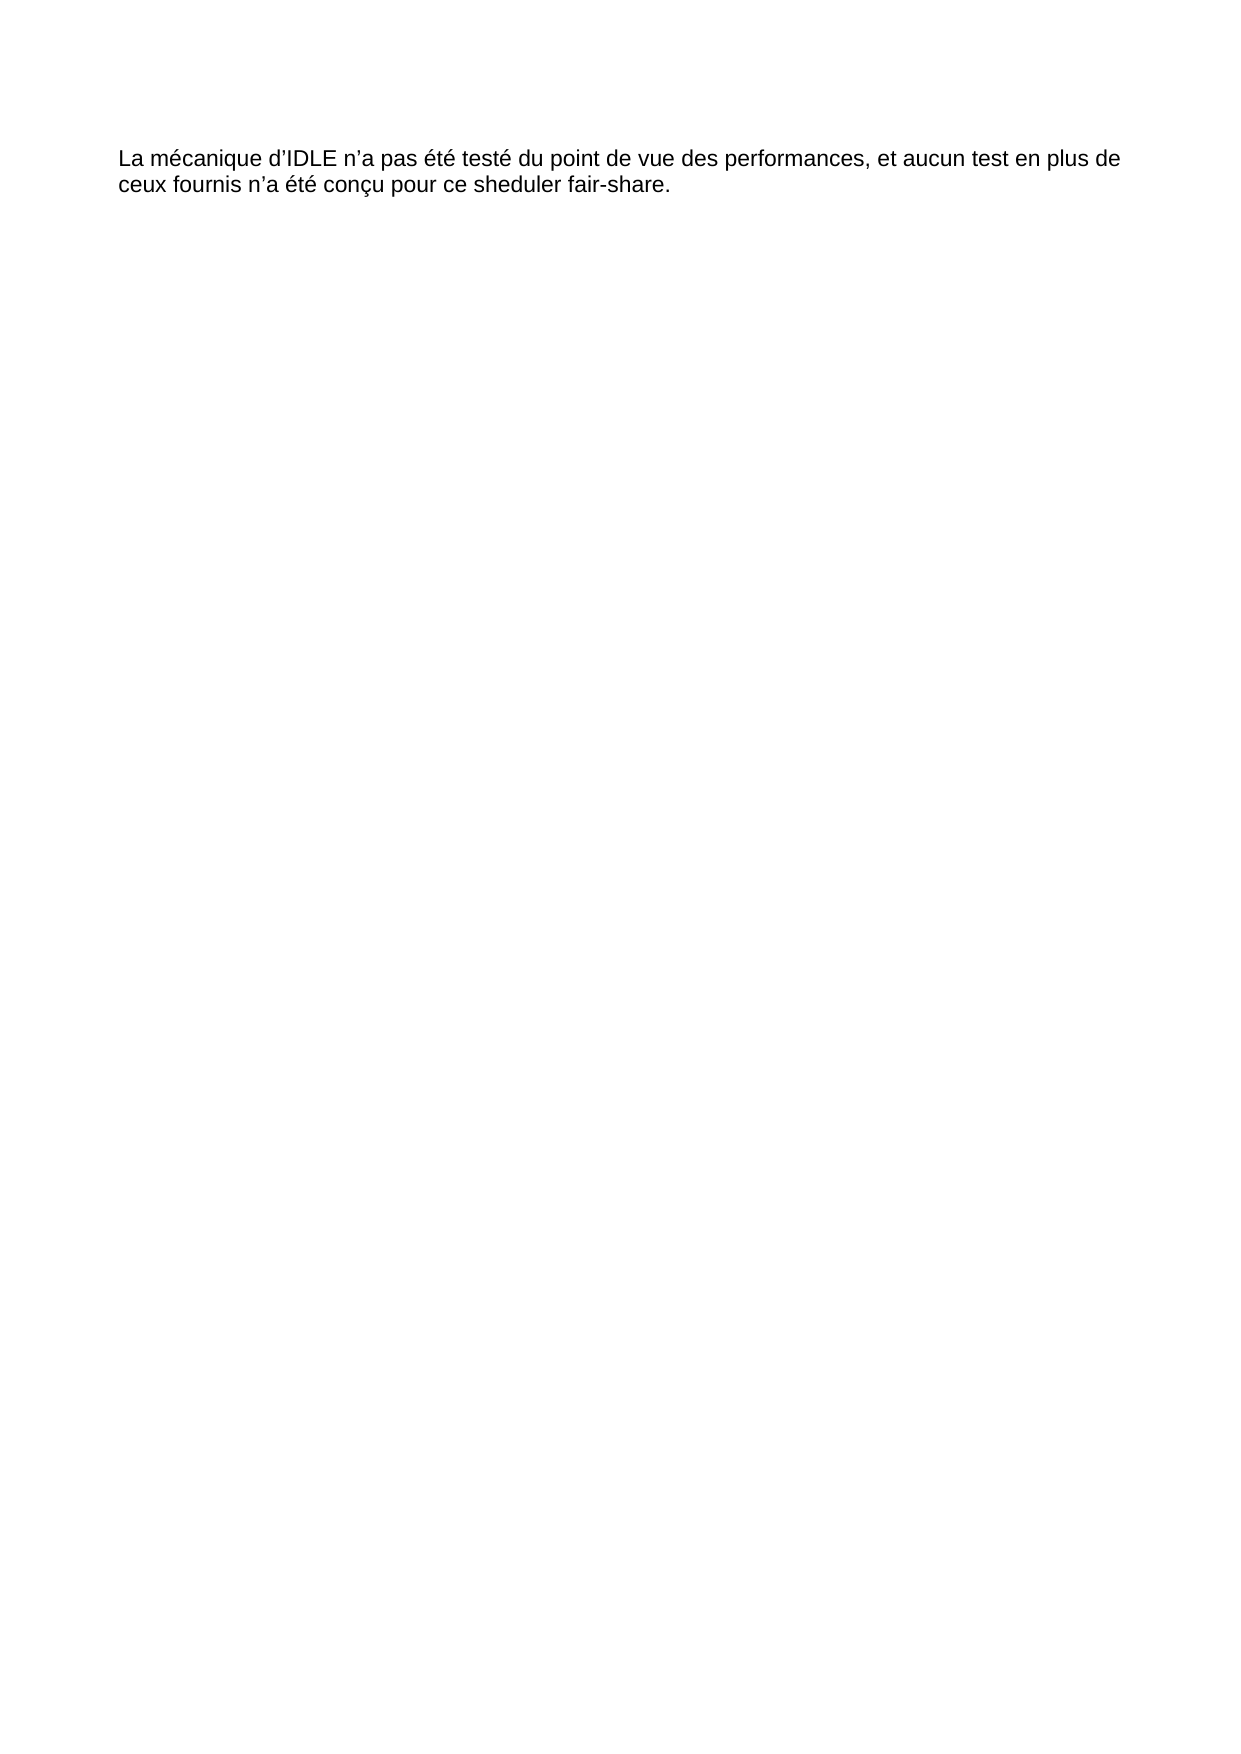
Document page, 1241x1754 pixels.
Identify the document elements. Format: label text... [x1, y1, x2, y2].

text La mécanique d’IDLE n’a pas été testé du point de vue des performances, et aucun test en plus de ceux fournis n’a été conçu pour ce sheduler fair-share. [118, 144, 1122, 197]
